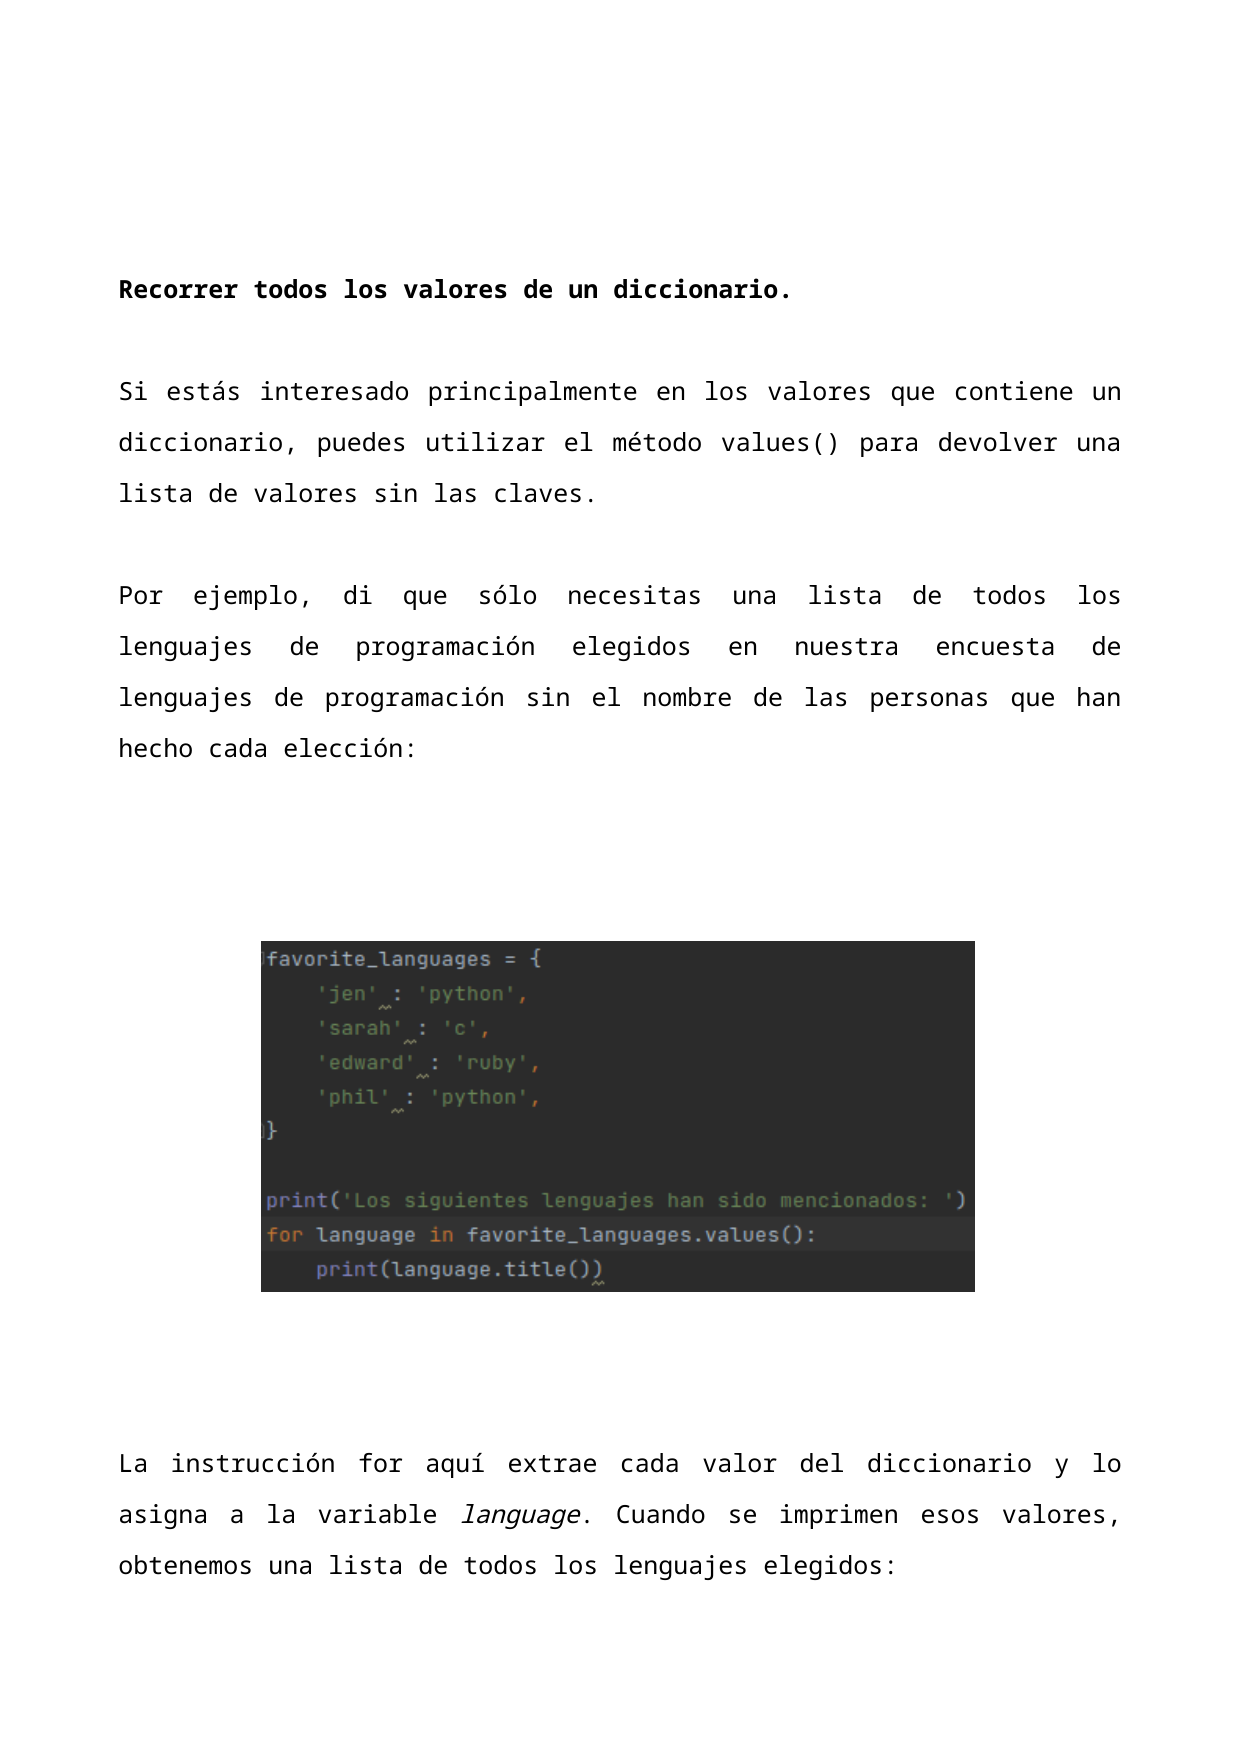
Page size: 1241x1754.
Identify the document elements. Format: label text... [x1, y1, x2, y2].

text Si estás interesado principalmente en los valores que contiene un diccionario, puedes utilizar el método values() para devolver una lista de valores sin las claves. [118, 373, 1122, 509]
text La instrucción for aquí extrae cada valor del diccionario y lo asigna a la variable language. Cuando se imprimen esos valores, obtenemos una lista de todos los lenguajes elegidos: [118, 1445, 1122, 1581]
picture [261, 941, 975, 1292]
text Por ejemplo, di que sólo necesitas una lista de todos los lenguajes de programación elegidos en nuestra encuesta de lenguajes de programación sin el nombre de las personas que han hecho cada elección: [118, 577, 1122, 765]
text Recorrer todos los valores de un diccionario. [118, 271, 1122, 305]
